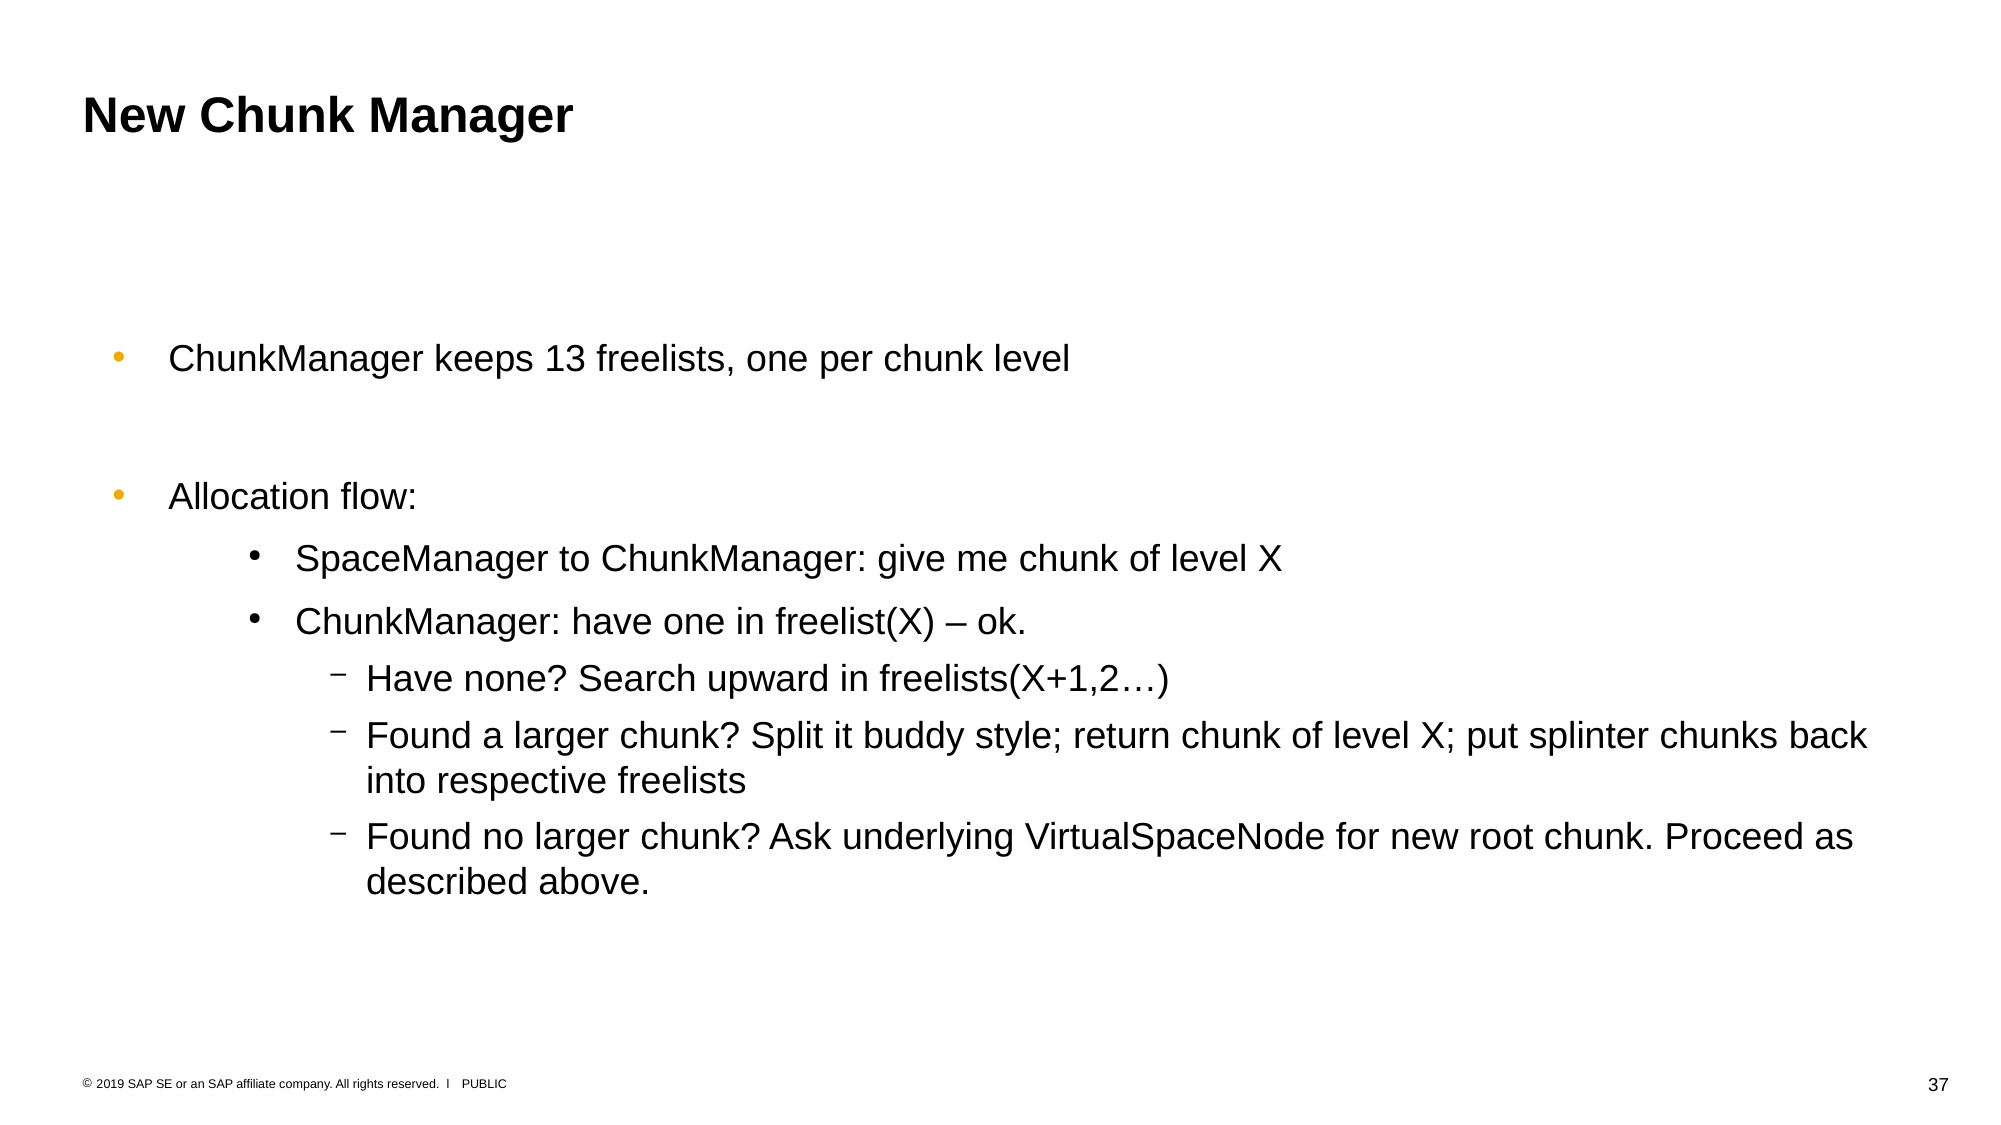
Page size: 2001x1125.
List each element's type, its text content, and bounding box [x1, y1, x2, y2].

list ChunkManager keeps 13 freelists, one per chunk level Allocation flow: SpaceManager to ChunkManager: give me chunk of level X ChunkManager: have one in freelist(X) – ok. Have none? Search upward in freelists(X+1,2…) Found a larger chunk? Split it buddy style; return chunk of level X; put splinter chunks back into respective freelists Found no larger chunk? Ask underlying VirtualSpaceNode for new root chunk. Proceed as described above. [82, 265, 1918, 1040]
title New Chunk Manager [82, 82, 1918, 144]
